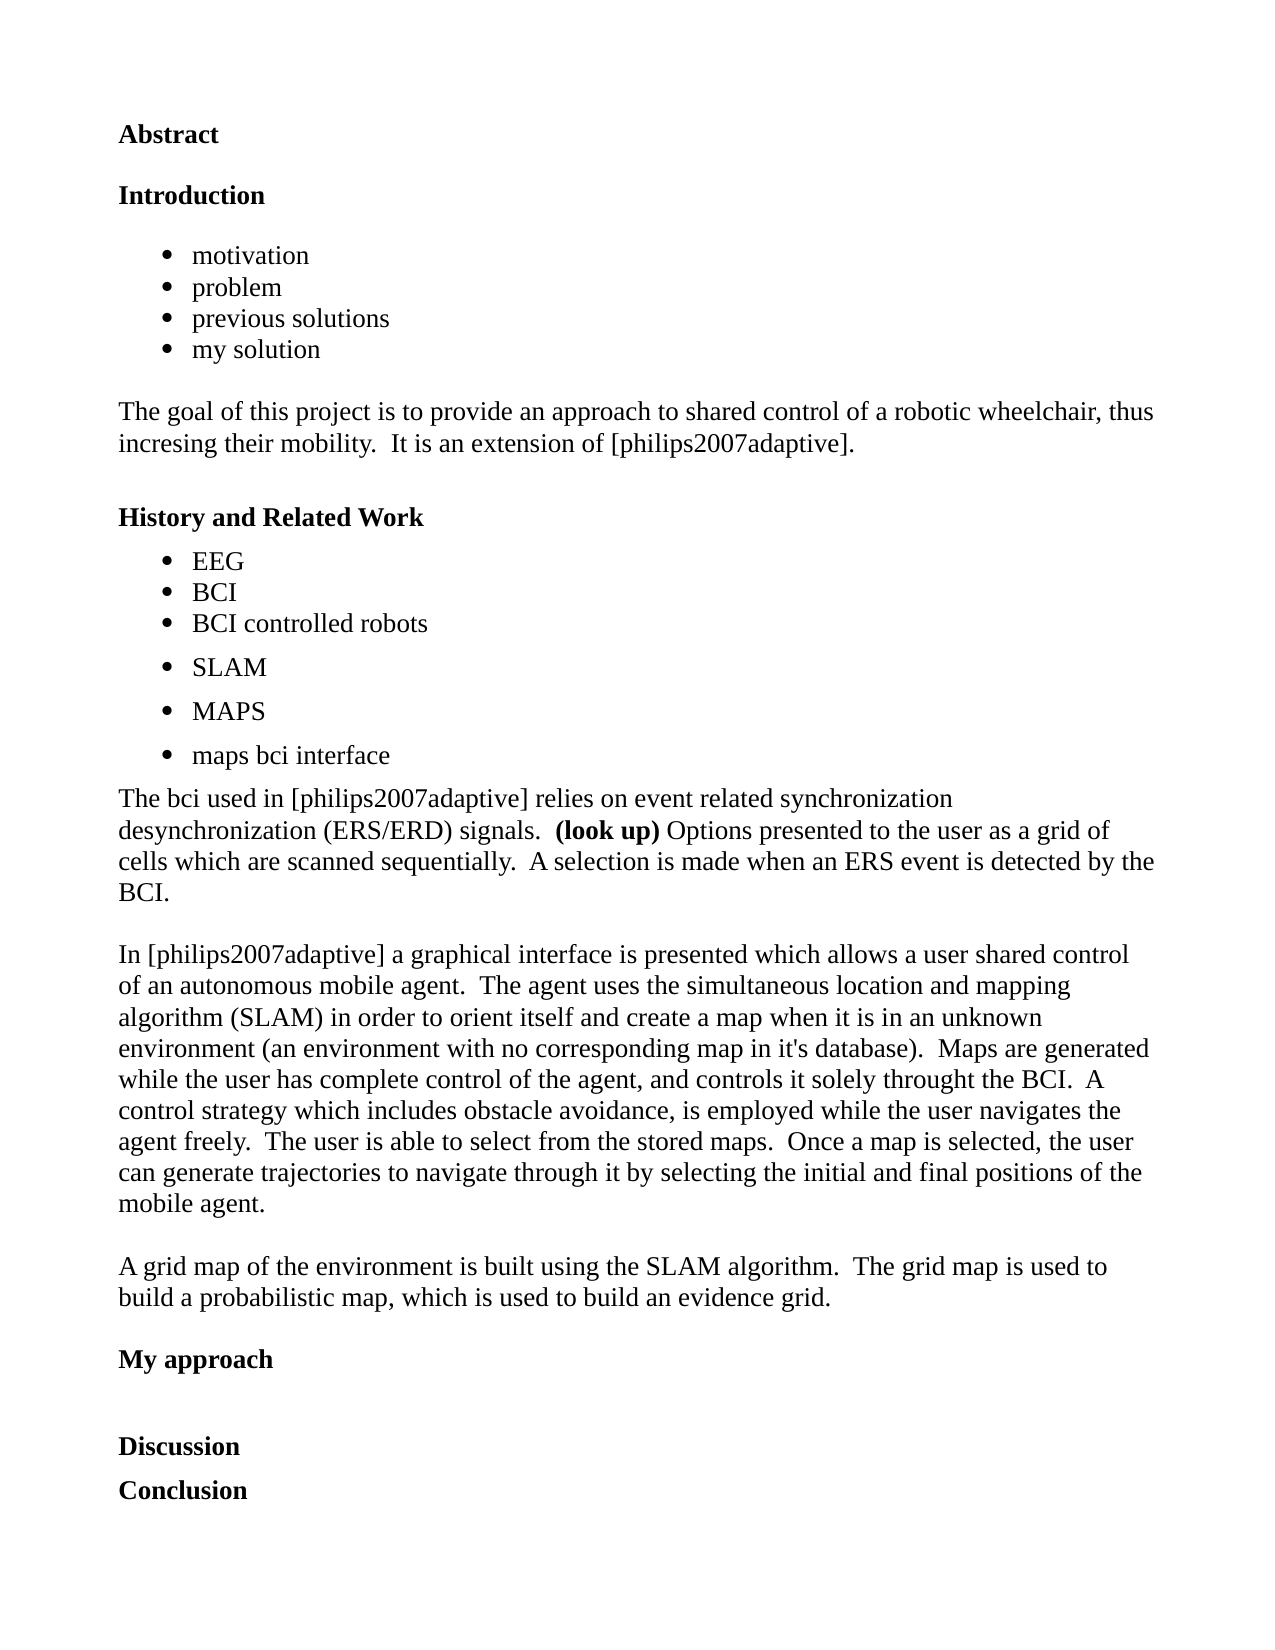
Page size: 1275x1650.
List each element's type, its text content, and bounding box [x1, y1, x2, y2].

text Introduction [118, 179, 1157, 210]
text Conclusion [118, 1474, 1157, 1505]
list problem [162, 271, 1157, 302]
list BCI controlled robots [162, 608, 1157, 639]
list EEG [162, 545, 1157, 576]
text My approach [118, 1343, 1157, 1374]
list BCI [162, 576, 1157, 608]
list The bci used in [philips2007adaptive] relies on event related synchronization desynchronization (ERS/ERD) signals. (look up) Options presented to the user as a grid of cells which are scanned sequentially. A selection is made when an ERS event is detected by the BCI. [118, 783, 1157, 907]
list SLAM [162, 651, 1157, 683]
list my solution [162, 333, 1157, 364]
text History and Related Work [118, 501, 1157, 533]
list previous solutions [162, 302, 1157, 333]
text Discussion [118, 1431, 1157, 1462]
list motivation [162, 239, 1157, 271]
list maps bci interface [162, 739, 1157, 770]
text The goal of this project is to provide an approach to shared control of a robotic wheelchair, thus incresing their mobility. It is an extension of [philips2007adaptive]. [118, 396, 1157, 458]
list MAPS [162, 695, 1157, 726]
text A grid map of the environment is built using the SLAM algorithm. The grid map is used to build a probabilistic map, which is used to build an evidence grid. [118, 1250, 1157, 1312]
text Abstract [118, 118, 1157, 149]
list In [philips2007adaptive] a graphical interface is presented which allows a user shared control of an autonomous mobile agent. The agent uses the simultaneous location and mapping algorithm (SLAM) in order to orient itself and create a map when it is in an unknown environment (an environment with no corresponding map in it's database). Maps are generated while the user has complete control of the agent, and controls it solely throught the BCI. A control strategy which includes obstacle avoidance, is employed while the user navigates the agent freely. The user is able to select from the stored maps. Once a map is selected, the user can generate trajectories to navigate through it by selecting the initial and final positions of the mobile agent. [118, 938, 1157, 1219]
